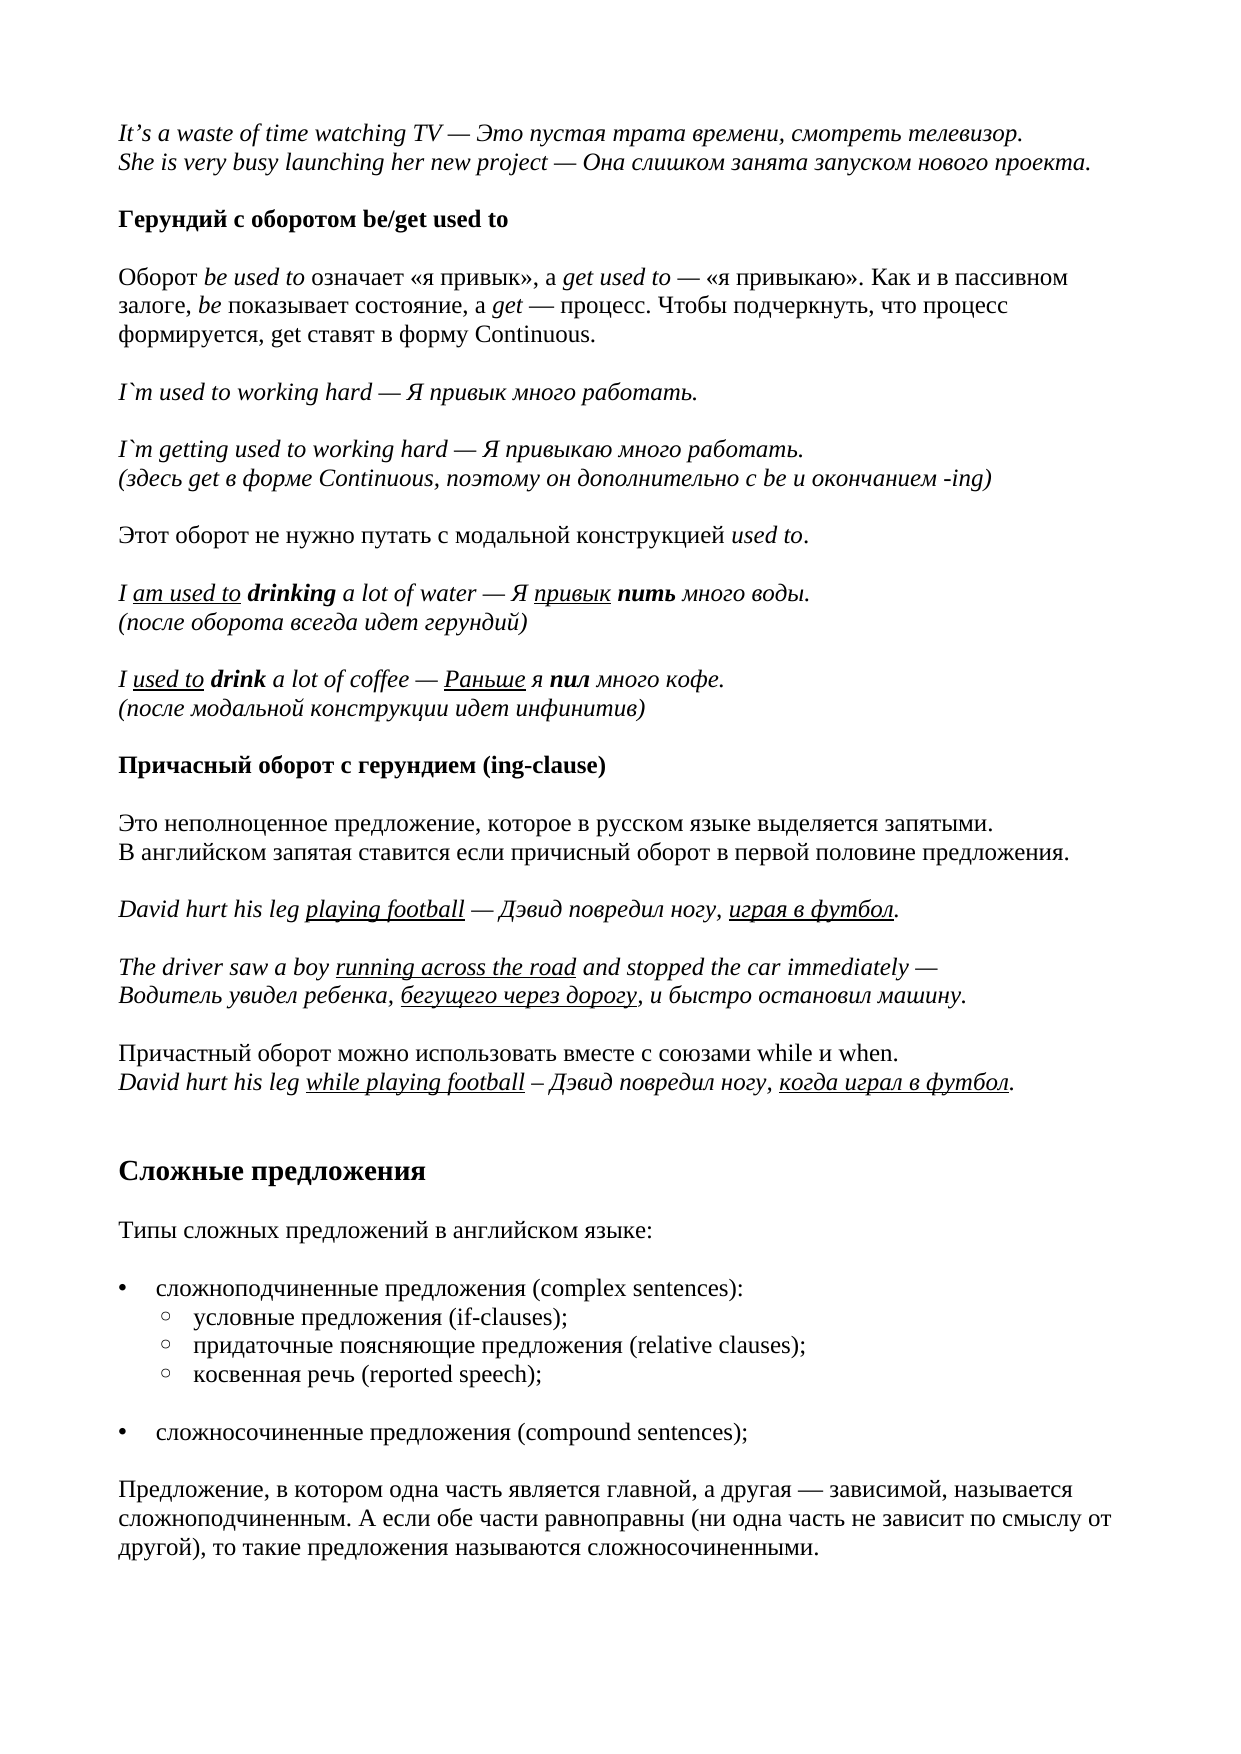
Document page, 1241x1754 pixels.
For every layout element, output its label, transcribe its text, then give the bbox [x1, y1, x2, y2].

list сложносочиненные предложения (compound sentences); [118, 1417, 1122, 1445]
text (после оборота всегда идет герундий) [118, 607, 1122, 636]
list придаточные поясняющие предложения (relative clauses); [156, 1330, 1122, 1359]
text Причастный оборот можно использовать вместе с союзами while и when. [118, 1038, 1122, 1067]
text Оборот be used to означает «я привык», а get used to — «я привыкаю». Как и в пассивном залоге, be показывает состояние, а get — процесс. Чтобы подчеркнуть, что процесс формируется, get ставят в форму Continuous. [118, 262, 1122, 348]
text Типы сложных предложений в английском языке: [118, 1215, 1122, 1244]
list условные предложения (if-clauses); [156, 1302, 1122, 1330]
text В английском запятая ставится если причисный оборот в первой половине предложения. [118, 837, 1122, 866]
text I`m getting used to working hard — Я привыкаю много работать. [118, 434, 1122, 463]
text Это неполноценное предложение, которое в русском языке выделяется запятыми. [118, 808, 1122, 837]
text I used to drink a lot of coffee — Раньше я пил много кофе. [118, 664, 1122, 693]
text The driver saw a boy running across the road and stopped the car immediately — [118, 952, 1122, 981]
text Сложные предложения [118, 1153, 1122, 1187]
text Водитель увидел ребенка, бегущего через дорогу, и быстро остановил машину. [118, 981, 1122, 1009]
text It’s a waste of time watching TV — Это пустая трата времени, смотреть телевизор. [118, 118, 1122, 147]
text She is very busy launching her new project — Она слишком занята запуском нового проекта. [118, 147, 1122, 176]
text David hurt his leg playing football — Дэвид повредил ногу, играя в футбол. [118, 894, 1122, 923]
text David hurt his leg while playing football – Дэвид повредил ногу, когда играл в футбол. [118, 1067, 1122, 1096]
text I am used to drinking a lot of water — Я привык пить много воды. [118, 578, 1122, 607]
text I`m used to working hard — Я привык много работать. [118, 377, 1122, 406]
list косвенная речь (reported speech); [156, 1359, 1122, 1388]
text Этот оборот не нужно путать с модальной конструкцией used to. [118, 521, 1122, 549]
text (здесь get в форме Continuous, поэтому он дополнительно с be и окончанием -ing) [118, 463, 1122, 492]
text Предложение, в котором одна часть является главной, а другая — зависимой, называется сложноподчиненным. А если обе части равноправны (ни одна часть не зависит по смыслу от другой), то такие предложения называются сложносочиненными. [118, 1474, 1122, 1560]
text Герундий с оборотом be/get used to [118, 204, 1122, 233]
text (после модальной конструкции идет инфинитив) [118, 693, 1122, 722]
list сложноподчиненные предложения (complex sentences): [118, 1273, 1122, 1302]
text Причасный оборот с герундием (ing-clause) [118, 751, 1122, 779]
